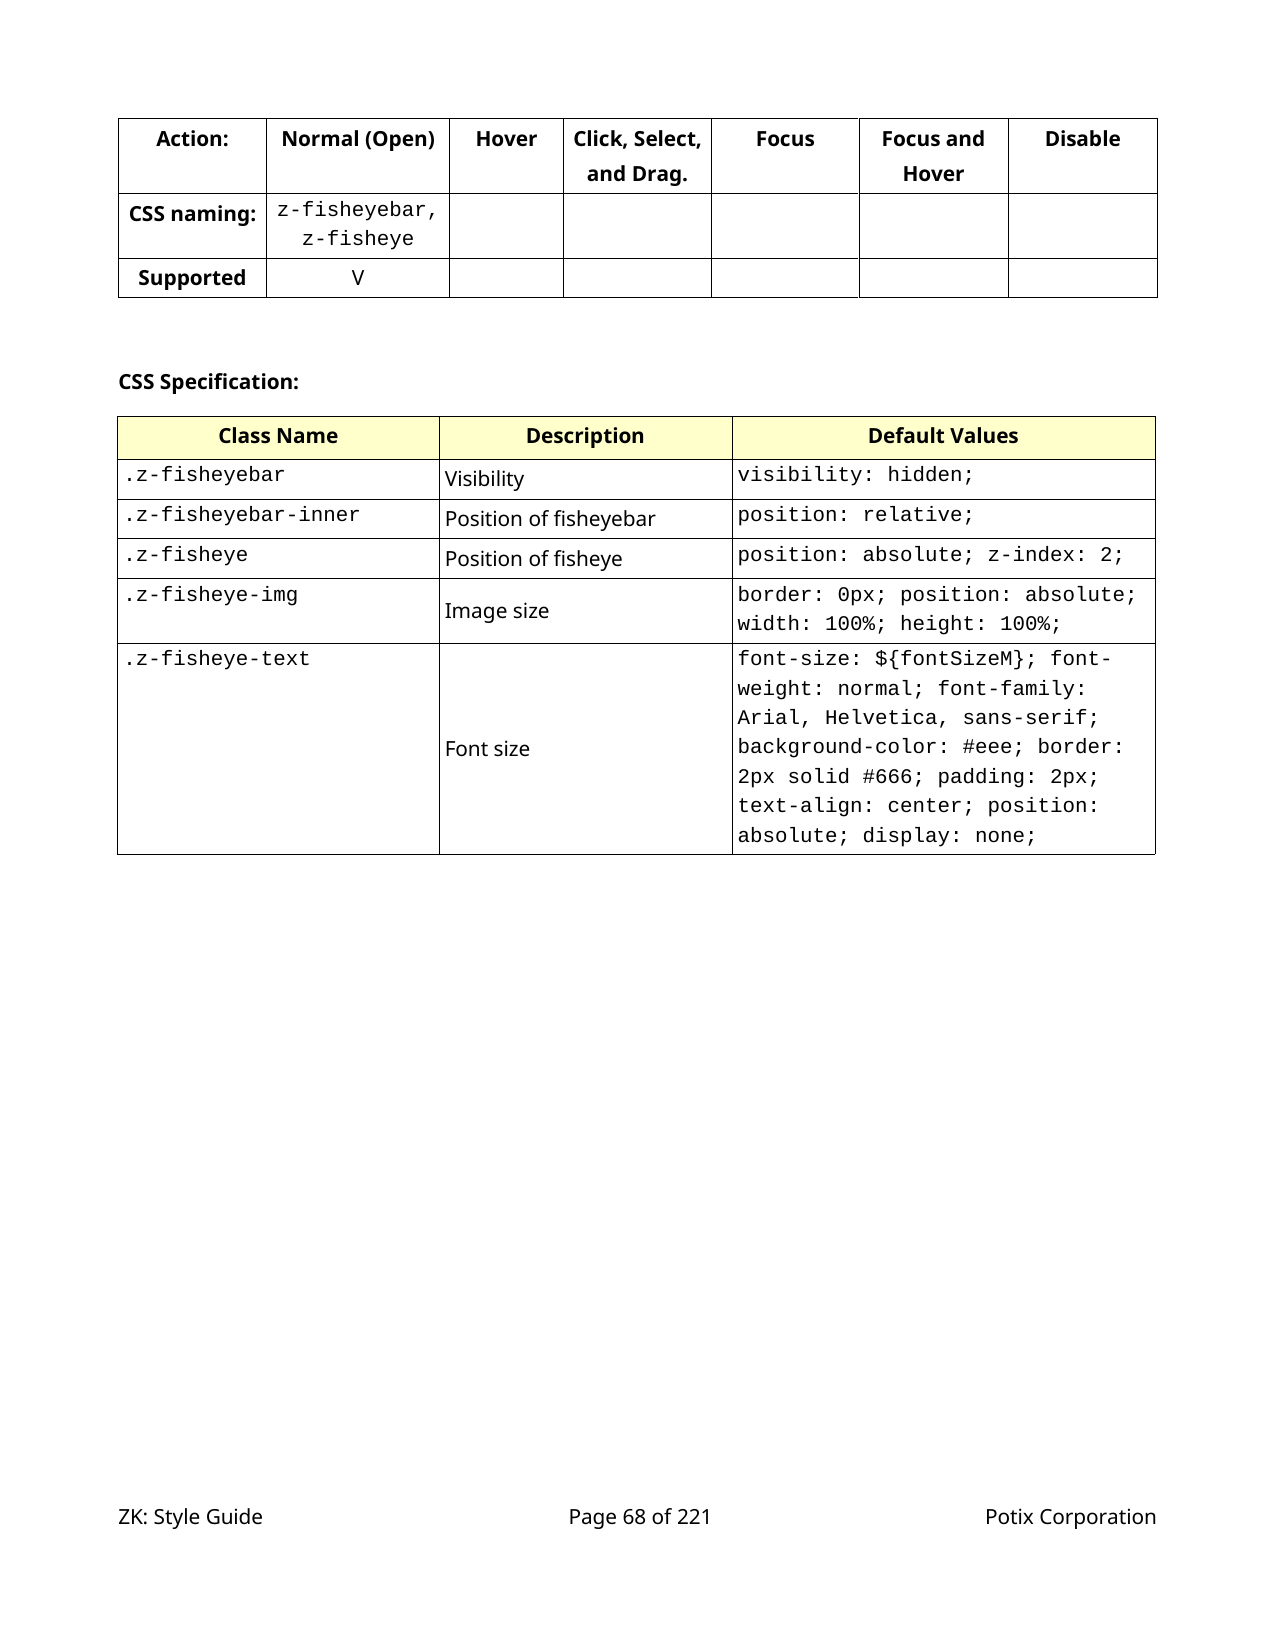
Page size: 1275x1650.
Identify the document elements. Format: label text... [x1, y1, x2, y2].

table_cell Visibility [440, 460, 732, 499]
table_cell Supported [119, 259, 266, 297]
table_header Normal (Open) [267, 119, 449, 193]
table_cell .z-fisheye [118, 539, 439, 578]
table_cell CSS naming: [119, 194, 266, 258]
table_cell [564, 194, 711, 258]
table_cell Position of fisheye [440, 539, 732, 578]
text CSS Specification: [118, 367, 1157, 395]
table_cell font-size: ${fontSizeM}; font-weight: normal; font-family: Arial, Helvetica, sans-serif; background-color: #eee; border: 2px solid #666; padding: 2px; text-align: center; position: absolute; display: none; [733, 644, 1155, 854]
table_header Click, Select, and Drag. [564, 119, 711, 193]
table_cell [860, 259, 1008, 297]
table_header Disable [1009, 119, 1157, 193]
table_cell Font size [440, 644, 732, 854]
table_cell [450, 259, 563, 297]
table_header Hover [450, 119, 563, 193]
table_cell position: relative; [733, 500, 1155, 538]
table_header Focus and Hover [860, 119, 1008, 193]
table_cell .z-fisheyebar [118, 460, 439, 499]
table_cell [564, 259, 711, 297]
table_cell [712, 194, 858, 258]
table_cell .z-fisheye-img [118, 579, 439, 643]
table_cell z-fisheyebar, z-fisheye [267, 194, 449, 258]
table_cell V [267, 259, 449, 297]
table_cell .z-fisheye-text [118, 644, 439, 854]
table_cell [712, 259, 858, 297]
table_header Default Values [733, 417, 1155, 459]
table_cell [450, 194, 563, 258]
table_header Focus [712, 119, 858, 193]
table_header Description [440, 417, 732, 459]
table_cell .z-fisheyebar-inner [118, 500, 439, 538]
table_cell Image size [440, 579, 732, 643]
table_cell position: absolute; z-index: 2; [733, 539, 1155, 578]
table_header Action: [119, 119, 266, 193]
table_cell border: 0px; position: absolute; width: 100%; height: 100%; [733, 579, 1155, 643]
table_cell [860, 194, 1008, 258]
table_header Class Name [118, 417, 439, 459]
table_cell [1009, 259, 1157, 297]
table_cell visibility: hidden; [733, 460, 1155, 499]
table_cell [1009, 194, 1157, 258]
table_cell Position of fisheyebar [440, 500, 732, 538]
